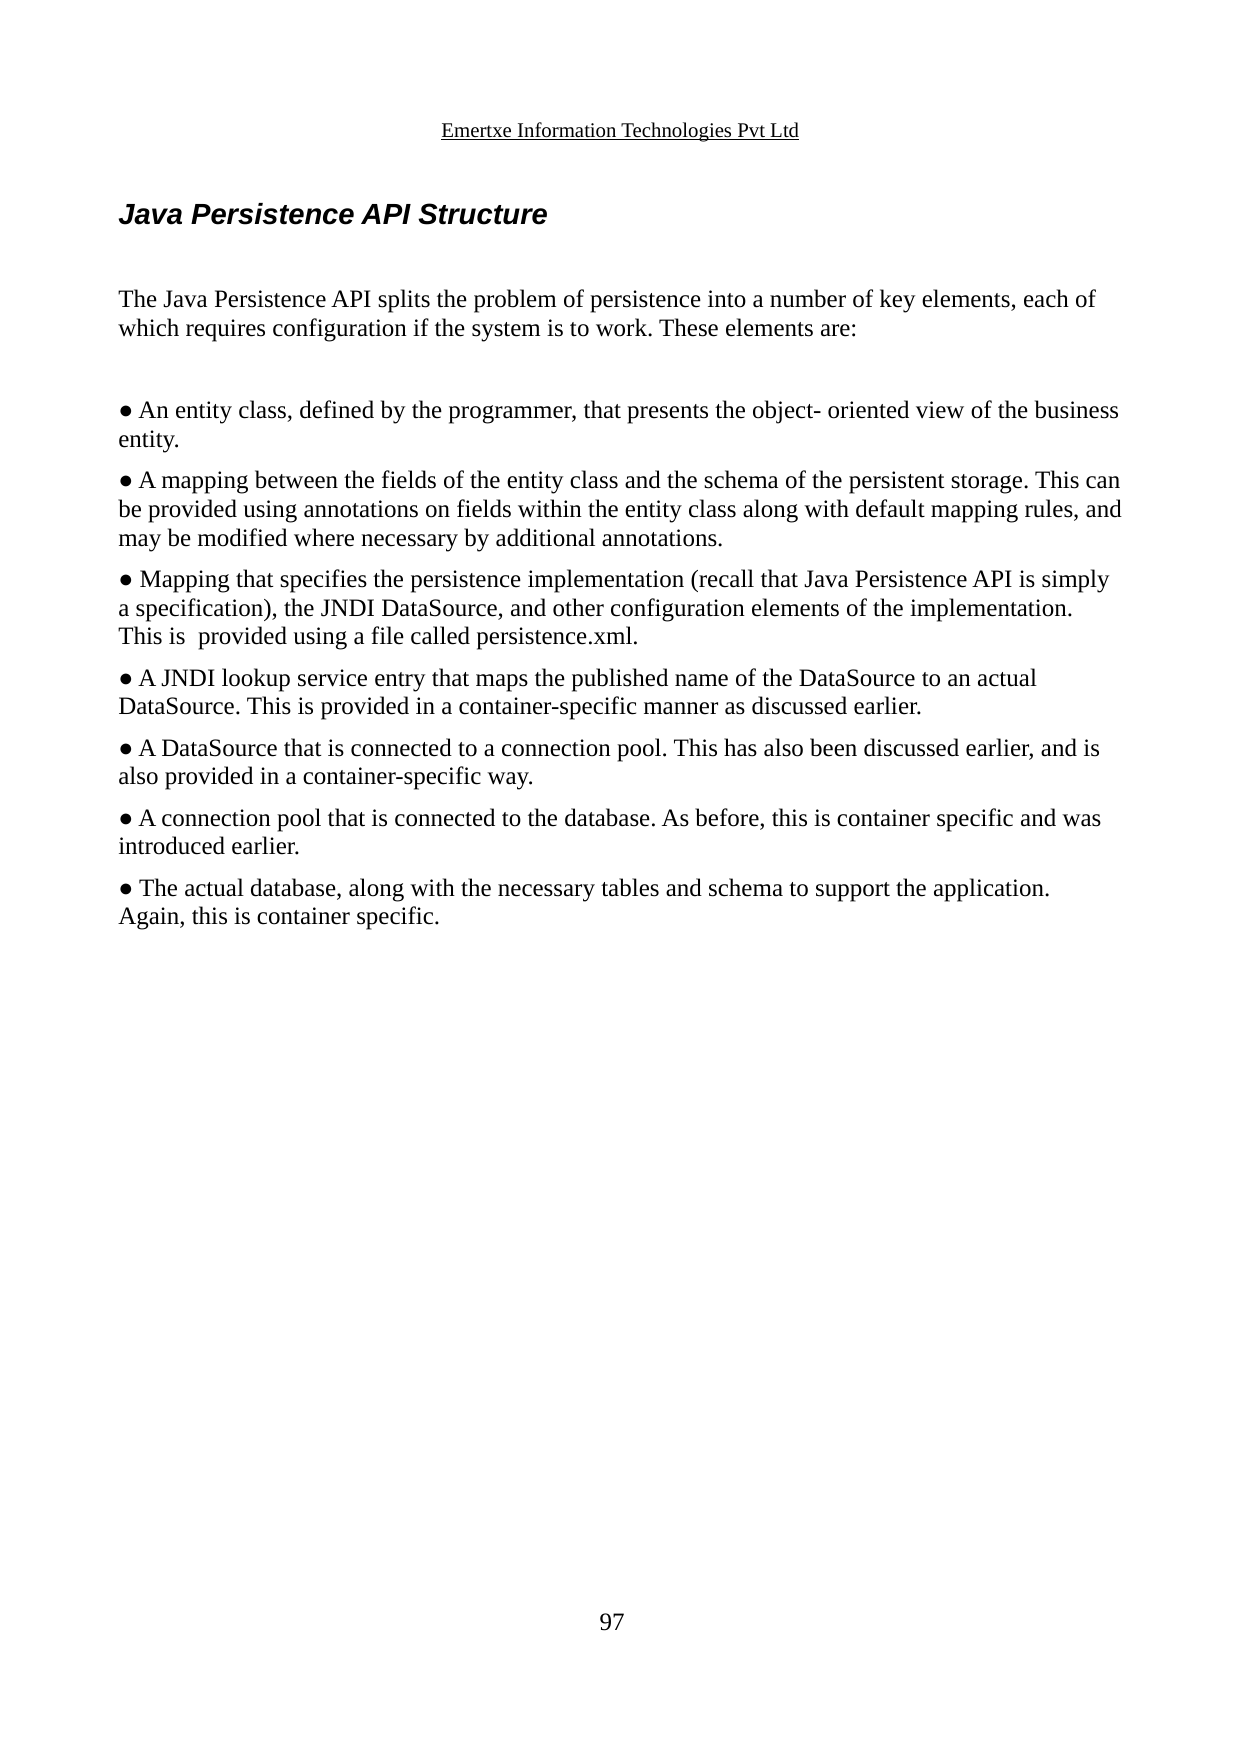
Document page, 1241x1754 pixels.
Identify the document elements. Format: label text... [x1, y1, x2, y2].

text ● An entity class, defined by the programmer, that presents the object- oriented view of the business entity. [118, 395, 1122, 453]
text ● The actual database, along with the necessary tables and schema to support the application. Again, this is container specific. [118, 873, 1122, 930]
text ● A mapping between the fields of the entity class and the schema of the persistent storage. This can be provided using annotations on fields within the entity class along with default mapping rules, and may be modified where necessary by additional annotations. [118, 465, 1122, 551]
text The Java Persistence API splits the problem of persistence into a number of key elements, each of which requires configuration if the system is to work. These elements are: [118, 284, 1122, 341]
subtitle Java Persistence API Structure [118, 197, 1122, 230]
text ● A connection pool that is connected to the database. As before, this is container specific and was introduced earlier. [118, 803, 1122, 860]
text ● Mapping that specifies the persistence implementation (recall that Java Persistence API is simply a specification), the JNDI DataSource, and other configuration elements of the implementation. This is provided using a file called persistence.xml. [118, 564, 1122, 650]
text ● A DataSource that is connected to a connection pool. This has also been discussed earlier, and is also provided in a container-specific way. [118, 733, 1122, 790]
text ● A JNDI lookup service entry that maps the published name of the DataSource to an actual DataSource. This is provided in a container-specific manner as discussed earlier. [118, 663, 1122, 720]
